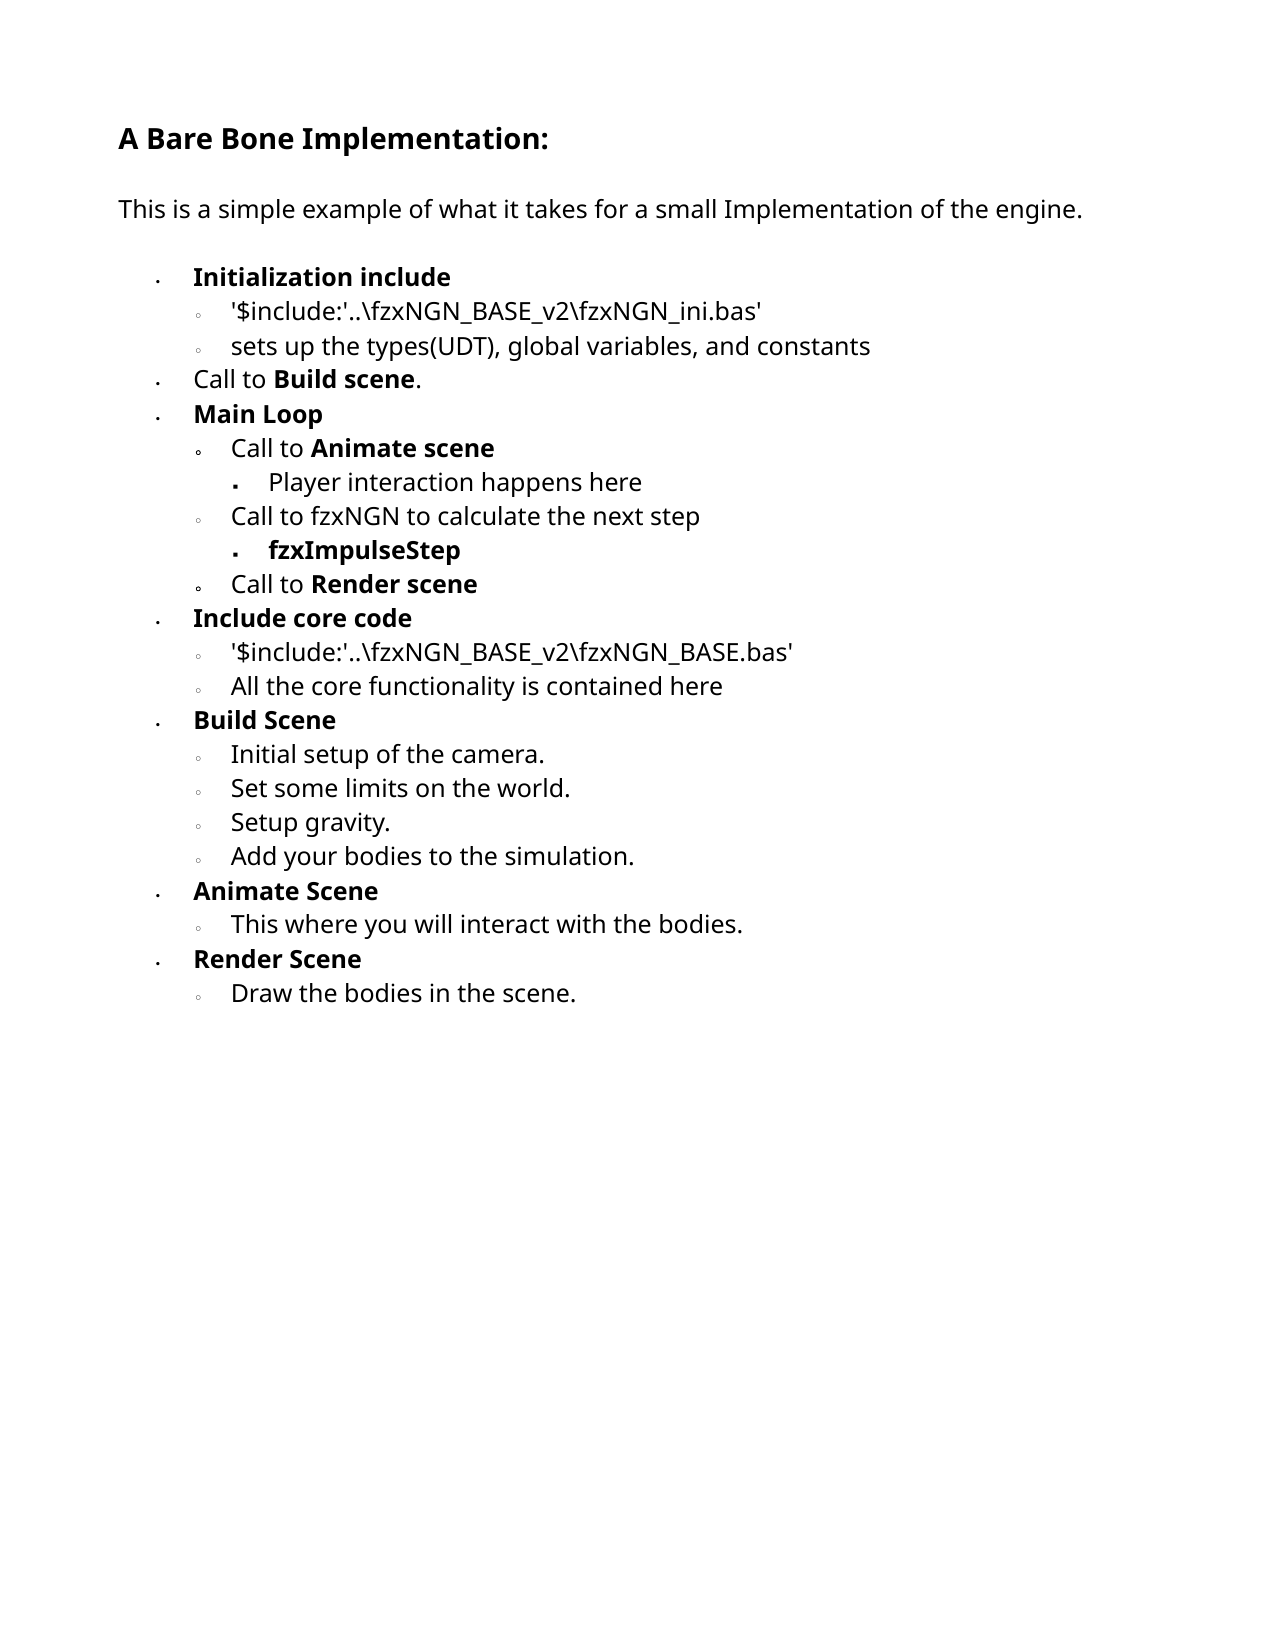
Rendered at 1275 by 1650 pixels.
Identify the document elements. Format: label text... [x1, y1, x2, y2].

text A Bare Bone Implementation: [118, 118, 1157, 158]
list Render Scene [156, 941, 1157, 975]
list Call to Build scene. [156, 362, 1157, 396]
list Initialization include [156, 260, 1157, 294]
list Initial setup of the camera. [193, 737, 1157, 771]
list Main Loop [156, 396, 1157, 430]
list Include core code [156, 601, 1157, 635]
list fzxImpulseStep [231, 532, 1157, 567]
list Add your bodies to the simulation. [193, 839, 1157, 873]
list This where you will interact with the bodies. [193, 907, 1157, 941]
list sets up the types(UDT), global variables, and constants [193, 328, 1157, 362]
list Set some limits on the world. [193, 771, 1157, 805]
list Animate Scene [156, 873, 1157, 907]
list Draw the bodies in the scene. [193, 975, 1157, 1009]
list All the core functionality is contained here [193, 669, 1157, 703]
list Setup gravity. [193, 805, 1157, 839]
text This is a simple example of what it takes for a small Implementation of the engine. [118, 192, 1157, 226]
list Call to Animate scene [193, 430, 1157, 464]
list Build Scene [156, 703, 1157, 737]
list Player interaction happens here [231, 464, 1157, 498]
list '$include:'..\fzxNGN_BASE_v2\fzxNGN_BASE.bas' [193, 635, 1157, 669]
list '$include:'..\fzxNGN_BASE_v2\fzxNGN_ini.bas' [193, 294, 1157, 328]
list Call to Render scene [193, 567, 1157, 601]
list Call to fzxNGN to calculate the next step [193, 498, 1157, 532]
